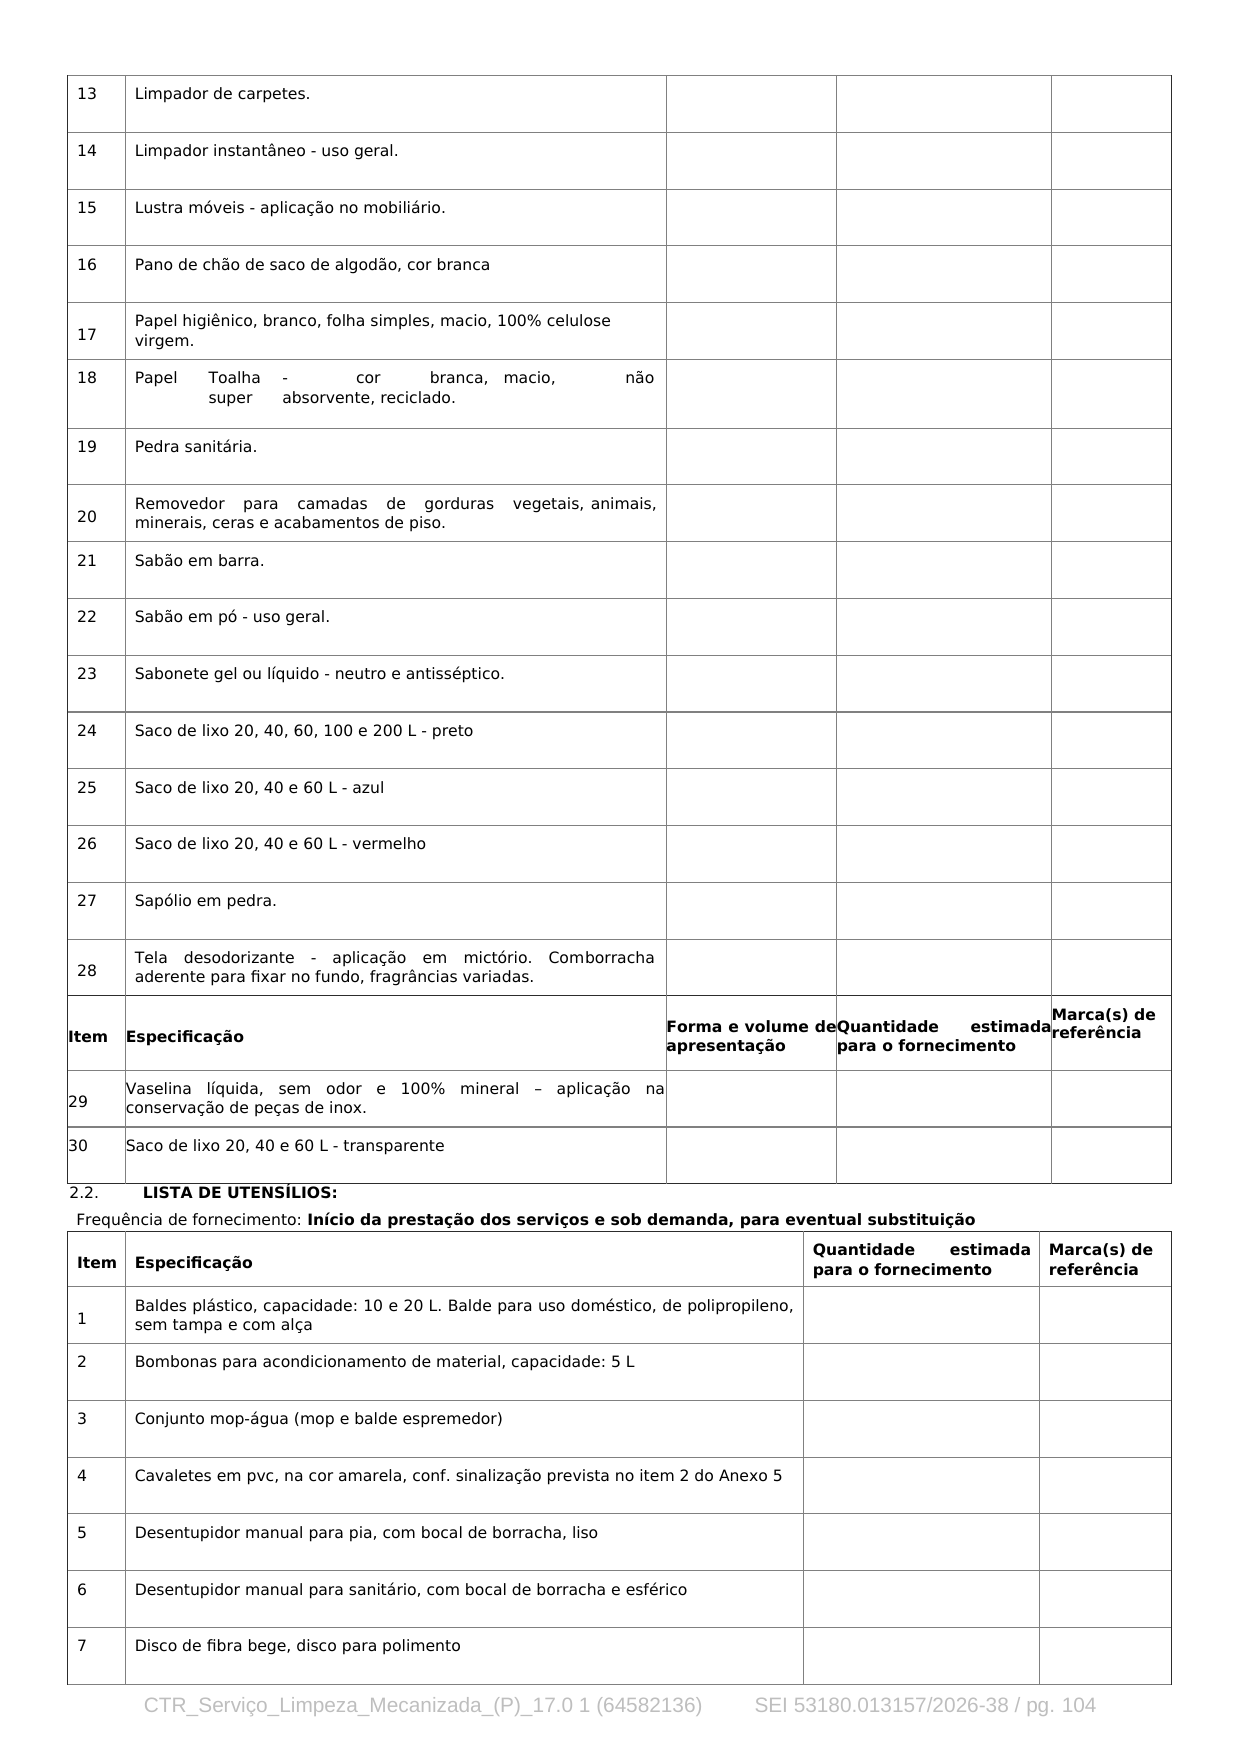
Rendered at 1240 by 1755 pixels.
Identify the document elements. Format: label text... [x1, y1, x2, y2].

table_cell [667, 769, 836, 825]
table_cell Sapólio em pedra. [126, 883, 585, 938]
table_cell Sabão em barra. [126, 542, 585, 598]
table_cell Item [68, 996, 125, 1069]
table_cell Limpador instantâneo - uso geral. [126, 133, 666, 188]
table_cell Baldes plástico, capacidade: 10 e 20 L. Balde para uso doméstico, de polipropileno, sem tampa e com alça [126, 1287, 803, 1343]
table_cell 14 [68, 133, 125, 188]
table_cell [1052, 713, 1171, 768]
table_cell 13 [68, 76, 125, 132]
table_cell [837, 883, 1051, 938]
table_cell [1052, 1128, 1171, 1183]
table_cell [667, 190, 836, 245]
table_header Especificação [126, 1232, 803, 1286]
table_cell [1052, 1071, 1171, 1126]
table_cell 5 [68, 1514, 125, 1570]
table_cell [1052, 303, 1171, 359]
table_cell [837, 599, 1051, 655]
table_cell [667, 76, 836, 132]
table_cell [1052, 883, 1171, 938]
table_cell [1052, 133, 1171, 188]
table_cell 23 [68, 656, 125, 711]
table_cell [585, 883, 666, 938]
table_cell Saco de lixo 20, 40 e 60 L - transparente [126, 1128, 666, 1183]
table_cell Sabonete gel ou líquido - neutro e antisséptico. [126, 656, 585, 711]
table_cell [837, 940, 1051, 995]
table_cell [804, 1401, 1039, 1457]
table_cell Pano de chão de saco de algodão, cor branca [126, 246, 666, 302]
table_cell Cavaletes em pvc, na cor amarela, conf. sinalização prevista no item 2 do Anexo 5 [126, 1458, 803, 1513]
table_cell 27 [68, 883, 125, 938]
table_cell [667, 713, 836, 768]
table_cell 2 [68, 1344, 125, 1400]
table_cell [837, 485, 1051, 541]
table_cell Sabão em pó - uso geral. [126, 599, 585, 655]
table_cell 15 [68, 190, 125, 245]
table_cell [837, 429, 1051, 484]
table_cell [1052, 485, 1171, 541]
table_cell [837, 769, 1051, 825]
table_cell [1052, 656, 1171, 711]
table_cell [1052, 940, 1171, 995]
table_header Quantidade estimada para o fornecimento [804, 1232, 1039, 1286]
table_cell [1040, 1287, 1171, 1343]
table_cell [667, 485, 836, 541]
table_cell Papel Toalha - cor branca, macio, super absorvente, reciclado. [126, 360, 585, 428]
table_cell [1040, 1344, 1171, 1400]
table_cell [1052, 429, 1171, 484]
table_cell [1052, 542, 1171, 598]
table_cell 29 [68, 1071, 125, 1126]
table_cell Marca(s) de referência [1052, 996, 1171, 1069]
list LISTA DE UTENSÍLIOS: [69, 1184, 1165, 1202]
table_cell 17 [68, 303, 125, 359]
table_cell Removedor para camadas de gorduras vegetais, minerais, ceras e acabamentos de piso. [126, 485, 585, 541]
table_cell 3 [68, 1401, 125, 1457]
table_cell [1052, 826, 1171, 882]
table_header Item [68, 1232, 125, 1286]
table_cell 6 [68, 1571, 125, 1627]
table_cell [1052, 599, 1171, 655]
table_cell [837, 1128, 1051, 1183]
table_cell Desentupidor manual para sanitário, com bocal de borracha e esférico [126, 1571, 803, 1627]
table_cell 7 [68, 1628, 125, 1684]
table_cell [804, 1628, 1039, 1684]
table_cell Bombonas para acondicionamento de material, capacidade: 5 L [126, 1344, 803, 1400]
table_cell [667, 303, 836, 359]
table_cell [667, 429, 836, 484]
table_cell Lustra móveis - aplicação no mobiliário. [126, 190, 666, 245]
table_cell [585, 429, 666, 484]
table_cell [667, 656, 836, 711]
table_cell [667, 1071, 836, 1126]
table_cell Especificação [126, 996, 666, 1069]
table_cell [1040, 1628, 1171, 1684]
table_cell [804, 1514, 1039, 1570]
table_cell Saco de lixo 20, 40 e 60 L - vermelho [126, 826, 585, 882]
table_cell [837, 246, 1051, 302]
table_cell 25 [68, 769, 125, 825]
table_cell Disco de fibra bege, disco para polimento [126, 1628, 803, 1684]
table_cell [804, 1344, 1039, 1400]
table_cell [585, 713, 666, 768]
table_cell 20 [68, 485, 125, 541]
table_cell 30 [68, 1128, 125, 1183]
table_cell [837, 656, 1051, 711]
table_cell Forma e volume de apresentação [667, 996, 836, 1069]
table_cell Pedra sanitária. [126, 429, 585, 484]
table_cell Quantidade estimada para o fornecimento [837, 996, 1051, 1069]
table_cell 16 [68, 246, 125, 302]
table_cell 19 [68, 429, 125, 484]
table_cell [1052, 246, 1171, 302]
table_cell [837, 360, 1051, 428]
table_cell [667, 883, 836, 938]
table_cell 1 [68, 1287, 125, 1343]
table_cell [837, 76, 1051, 132]
table_cell borracha [585, 940, 666, 995]
table_cell Limpador de carpetes. [126, 76, 666, 132]
table_cell [837, 133, 1051, 188]
table_cell [804, 1571, 1039, 1627]
table_cell Conjunto mop-água (mop e balde espremedor) [126, 1401, 803, 1457]
table_cell [667, 542, 836, 598]
table_cell Saco de lixo 20, 40 e 60 L - azul [126, 769, 585, 825]
table_cell [667, 599, 836, 655]
table_cell Desentupidor manual para pia, com bocal de borracha, liso [126, 1514, 803, 1570]
table_cell [1040, 1514, 1171, 1570]
table_cell [837, 542, 1051, 598]
table_cell Tela desodorizante - aplicação em mictório. Com aderente para fixar no fundo, fragrâncias variadas. [126, 940, 585, 995]
table_cell [667, 1128, 836, 1183]
table_cell [585, 826, 666, 882]
table_cell [837, 826, 1051, 882]
table_cell [667, 826, 836, 882]
table_cell [585, 769, 666, 825]
table_cell [1052, 769, 1171, 825]
table_cell [667, 940, 836, 995]
table_cell Papel higiênico, branco, folha simples, macio, 100% celulose virgem. [126, 303, 666, 359]
table_cell 22 [68, 599, 125, 655]
table_cell [585, 599, 666, 655]
table_cell animais, [585, 485, 666, 541]
table_cell [1052, 76, 1171, 132]
table_cell [837, 713, 1051, 768]
table_cell [1052, 360, 1171, 428]
table_cell 24 [68, 713, 125, 768]
table_cell não [585, 360, 666, 428]
table_cell 28 [68, 940, 125, 995]
table_cell 26 [68, 826, 125, 882]
table_cell [804, 1458, 1039, 1513]
table_cell Vaselina líquida, sem odor e 100% mineral – aplicação na conservação de peças de inox. [126, 1071, 666, 1126]
table_cell [1040, 1401, 1171, 1457]
table_cell [585, 656, 666, 711]
table_cell [585, 542, 666, 598]
table_cell [1052, 190, 1171, 245]
table_cell [837, 1071, 1051, 1126]
table_cell [667, 133, 836, 188]
table_cell 18 [68, 360, 125, 428]
table_cell [667, 246, 836, 302]
table_cell Saco de lixo 20, 40, 60, 100 e 200 L - preto [126, 713, 585, 768]
table_cell [837, 190, 1051, 245]
table_header Marca(s) de referência [1040, 1232, 1171, 1286]
table_cell [837, 303, 1051, 359]
table_cell 21 [68, 542, 125, 598]
table_cell [1040, 1458, 1171, 1513]
table_cell [667, 360, 836, 428]
table_cell 4 [68, 1458, 125, 1513]
table_cell [804, 1287, 1039, 1343]
text Frequência de fornecimento: Início da prestação dos serviços e sob demanda, para eventual substituição [76, 1211, 1177, 1229]
table_cell [1040, 1571, 1171, 1627]
